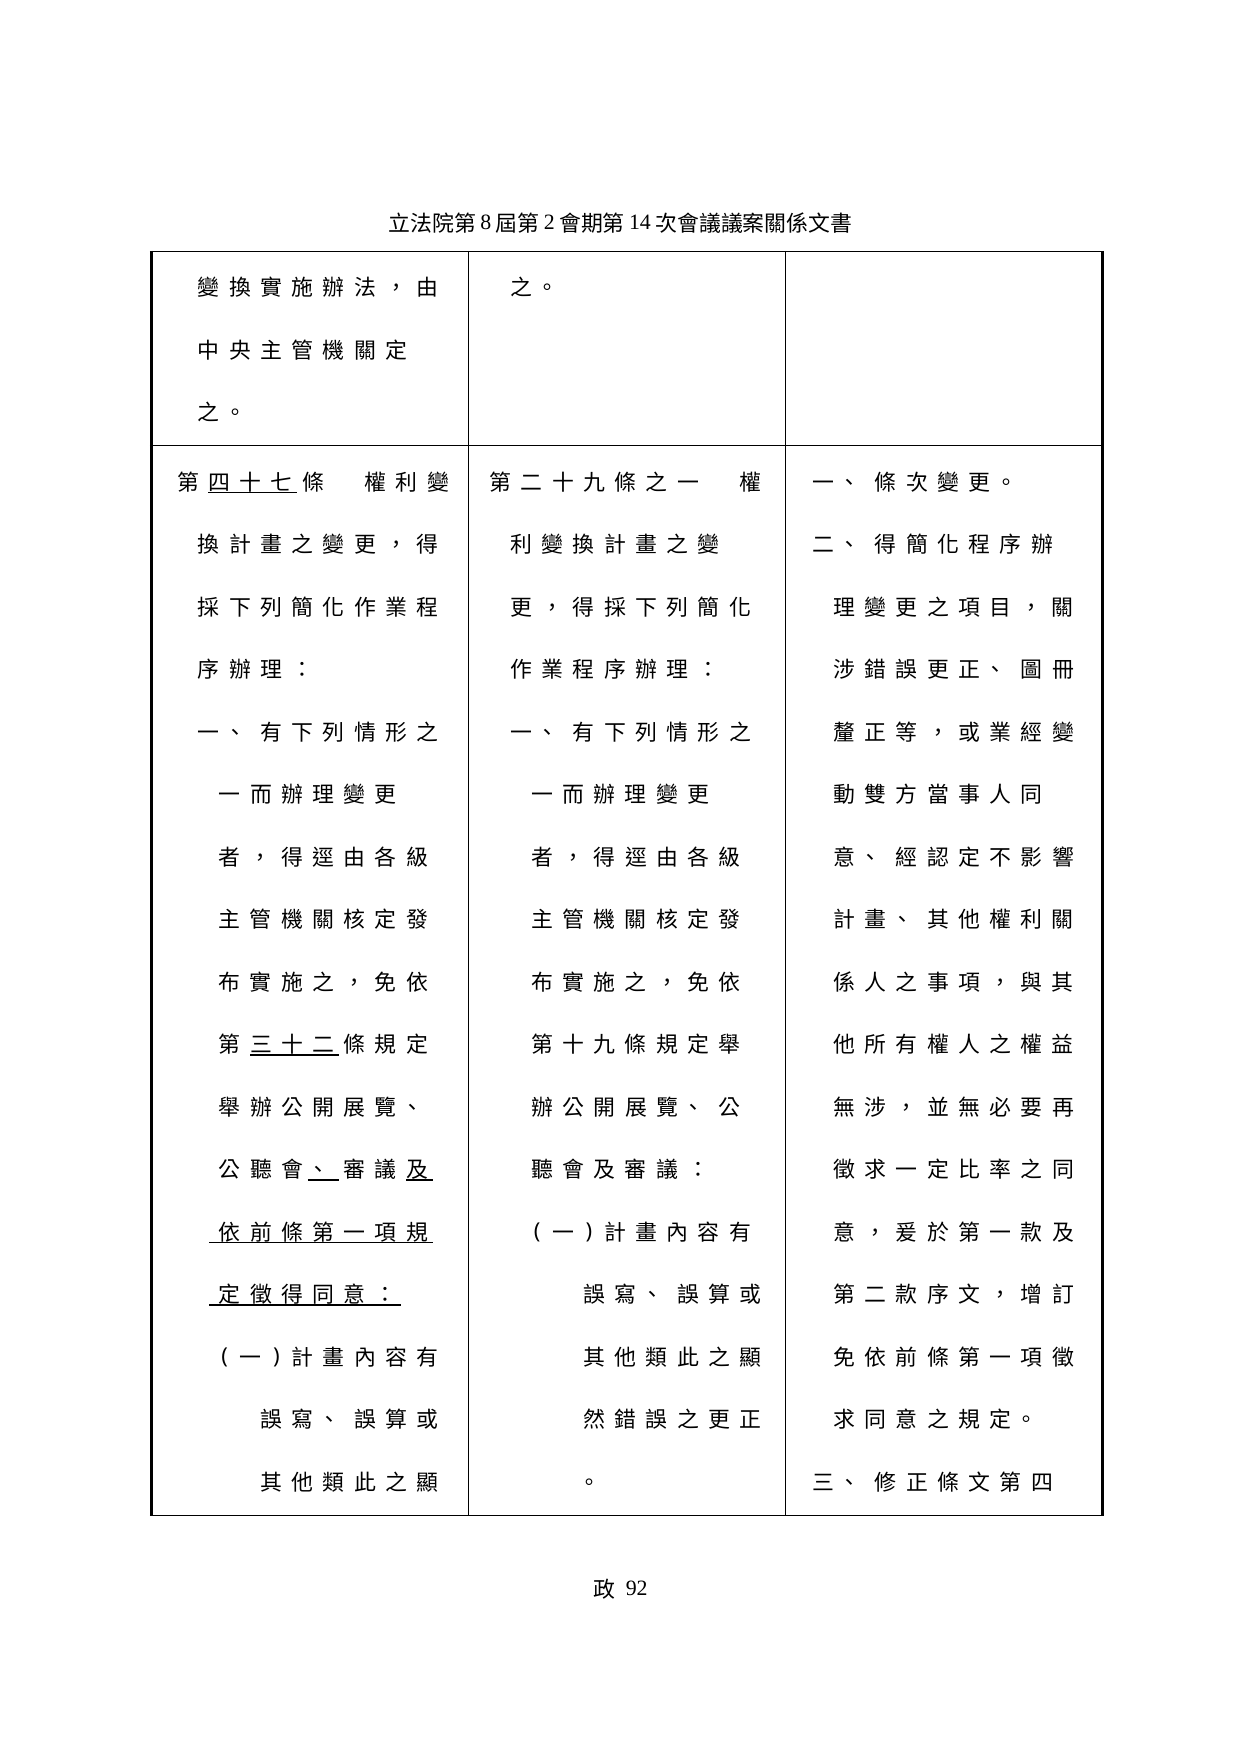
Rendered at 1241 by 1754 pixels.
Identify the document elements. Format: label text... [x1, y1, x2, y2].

table_cell 第二十九條之一 權利變換計畫之變更，得採下列簡化作業程序辦理： 一、有下列情形之一而辦理變更者，得逕由各級主管機關核定發布實施之，免依第十九條規定舉辦公開展覽、公聽會及審議： (一)計畫內容有誤寫、誤算或其他類此之顯然錯誤之更正。 [469, 446, 785, 1514]
table_cell 第四十七條 權利變換計畫之變更，得採下列簡化作業程序辦理： 一、有下列情形之一而辦理變更者，得逕由各級主管機關核定發布實施之，免依第三十二條規定舉辦公開展覽、公聽會、審議及依前條第一項規定徵得同意： (一)計畫內容有誤寫、誤算或其他類此之顯 [153, 446, 468, 1514]
table_cell 一、條次變更。 二、得簡化程序辦理變更之項目，關涉錯誤更正、圖冊釐正等，或業經變動雙方當事人同意、經認定不影響計畫、其他權利關係人之事項，與其他所有權人之權益無涉，並無必要再徵求一定比率之同意，爰於第一款及第二款序文，增訂免依前條第一項徵求同意之規定。 三、修正條文第四 [786, 446, 1101, 1514]
table_cell 變換實施辦法，由中央主管機關定之。 [153, 252, 468, 445]
table_cell 之。 [469, 252, 785, 445]
table_cell [786, 252, 1101, 445]
